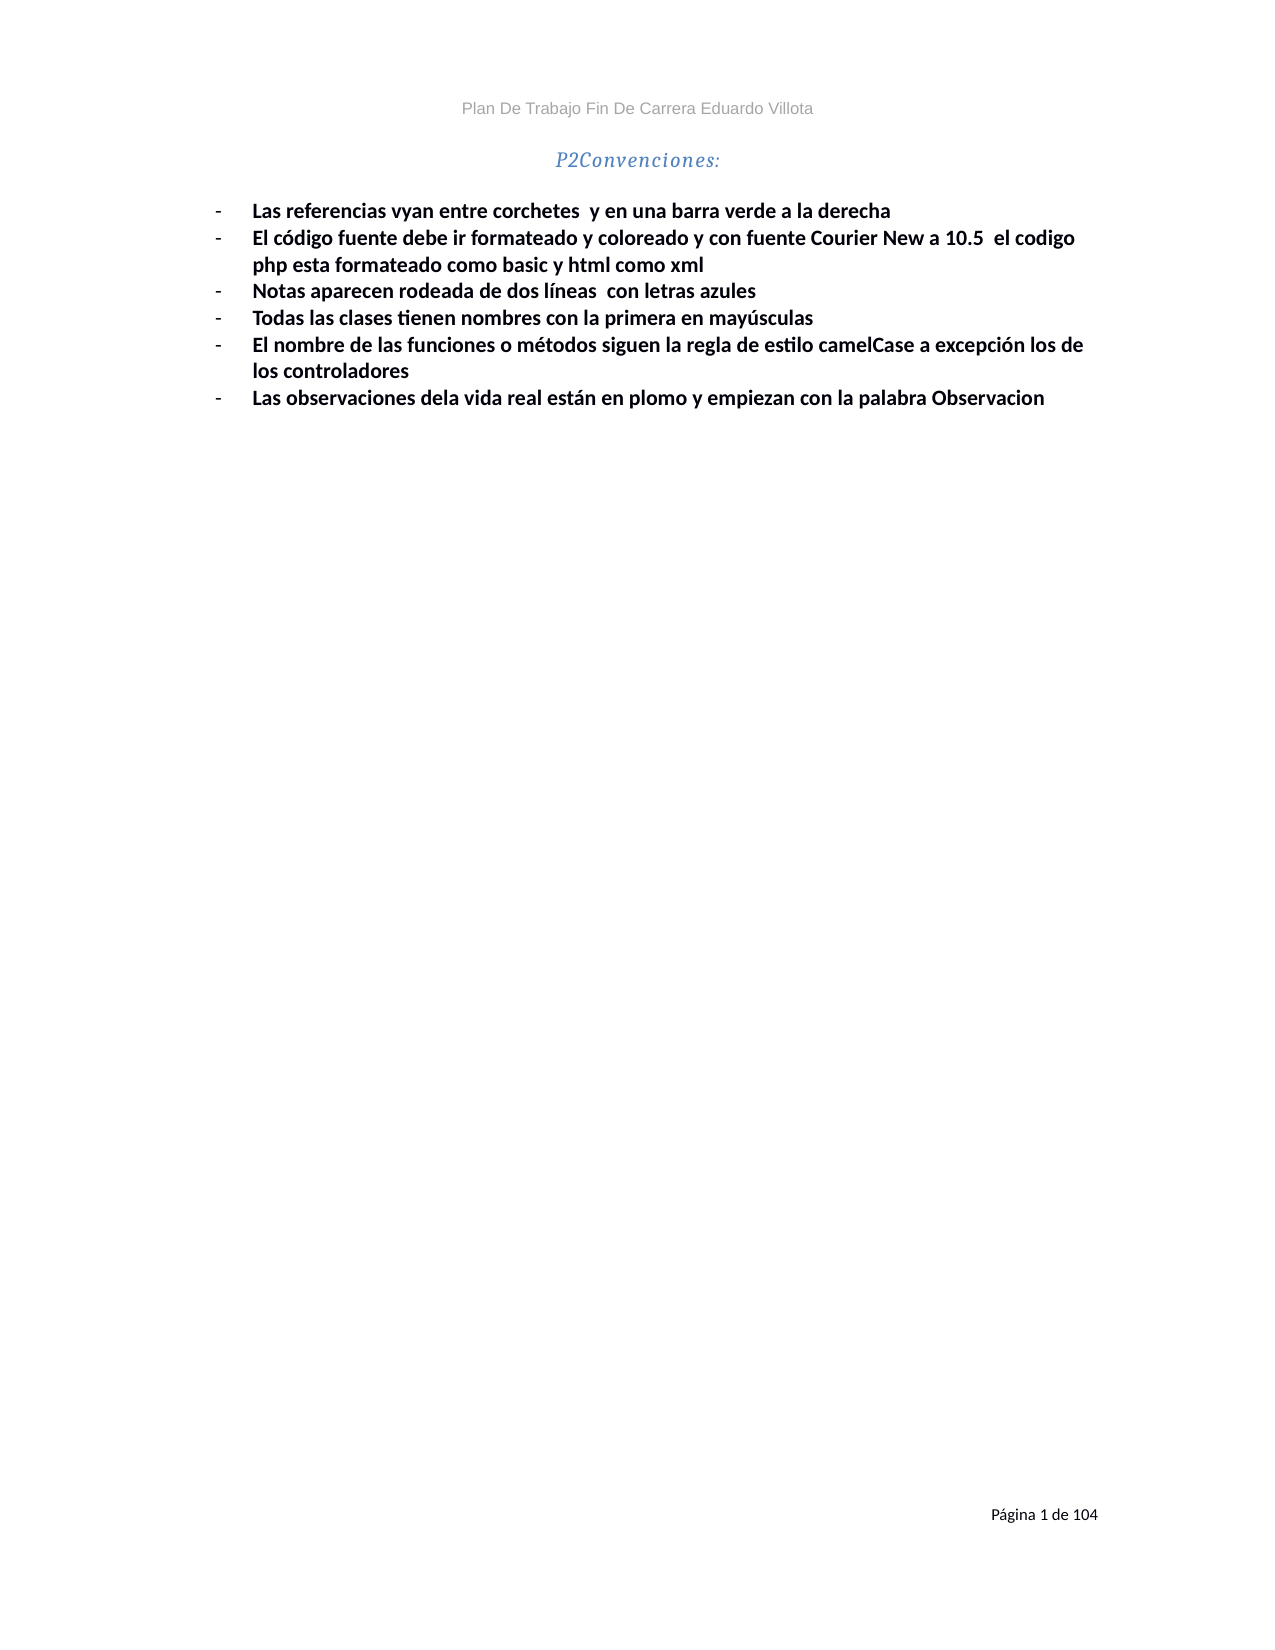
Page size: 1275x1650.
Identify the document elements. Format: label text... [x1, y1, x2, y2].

list Todas las clases tienen nombres con la primera en mayúsculas [215, 304, 1098, 331]
list Notas aparecen rodeada de dos líneas con letras azules [215, 277, 1098, 304]
list Las observaciones dela vida real están en plomo y empiezan con la palabra Observacion [215, 384, 1098, 411]
list El nombre de las funciones o métodos siguen la regla de estilo camelCase a excepción los de los controladores [215, 331, 1098, 384]
subtitle P2Convenciones: [177, 148, 1098, 173]
list El código fuente debe ir formateado y coloreado y con fuente Courier New a 10.5 el codigo php esta formateado como basic y html como xml [215, 224, 1098, 277]
list Las referencias vyan entre corchetes y en una barra verde a la derecha [215, 197, 1098, 224]
